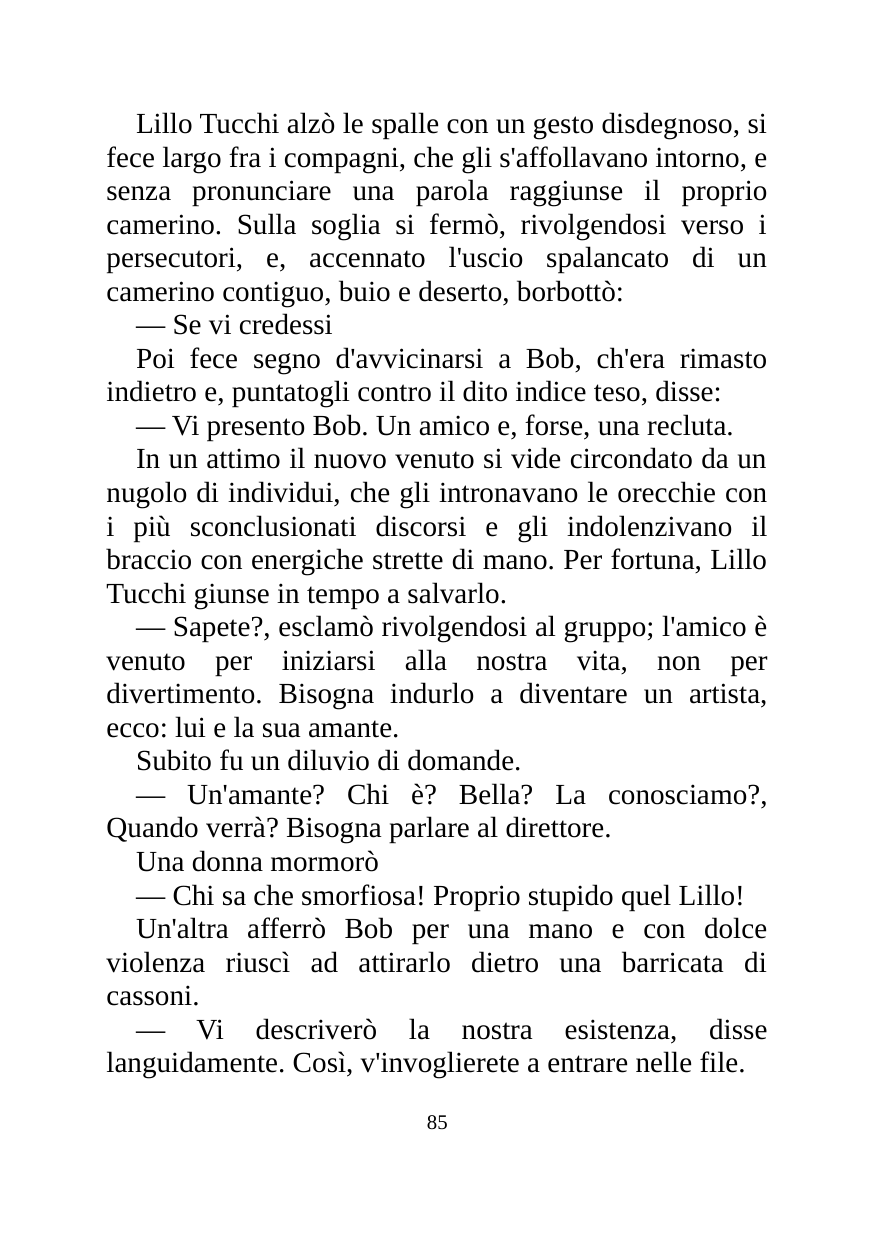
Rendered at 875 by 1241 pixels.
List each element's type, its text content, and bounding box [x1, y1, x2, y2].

text — Vi descriverò la nostra esistenza, disse languidamente. Così, v'invoglierete a entrare nelle file. [106, 1012, 768, 1079]
text — Sapete?, esclamò rivolgendosi al gruppo; l'amico è venuto per iniziarsi alla nostra vita, non per divertimento. Bisogna indurlo a diventare un artista, ecco: lui e la sua amante. [106, 609, 768, 743]
text Poi fece segno d'avvicinarsi a Bob, ch'era rimasto indietro e, puntatogli contro il dito indice teso, disse: [106, 341, 768, 408]
text Lillo Tucchi alzò le spalle con un gesto disdegnoso, si fece largo fra i compagni, che gli s'affollavano intorno, e senza pronunciare una parola raggiunse il proprio camerino. Sulla soglia si fermò, rivolgendosi verso i persecutori, e, accennato l'uscio spalancato di un camerino contiguo, buio e deserto, borbottò: [106, 106, 768, 307]
text — Un'amante? Chi è? Bella? La conosciamo?, Quando verrà? Bisogna parlare al direttore. [106, 777, 768, 844]
text — Chi sa che smorfiosa! Proprio stupido quel Lillo! [106, 878, 768, 911]
text In un attimo il nuovo venuto si vide circondato da un nugolo di individui, che gli intronavano le orecchie con i più sconclusionati discorsi e gli indolenzivano il braccio con energiche strette di mano. Per fortuna, Lillo Tucchi giunse in tempo a salvarlo. [106, 442, 768, 609]
text — Se vi credessi [106, 307, 768, 341]
text — Vi presento Bob. Un amico e, forse, una recluta. [106, 408, 768, 442]
text Un'altra afferrò Bob per una mano e con dolce violenza riuscì ad attirarlo dietro una barricata di cassoni. [106, 911, 768, 1012]
text Una donna mormorò [106, 844, 768, 878]
text Subito fu un diluvio di domande. [106, 743, 768, 777]
